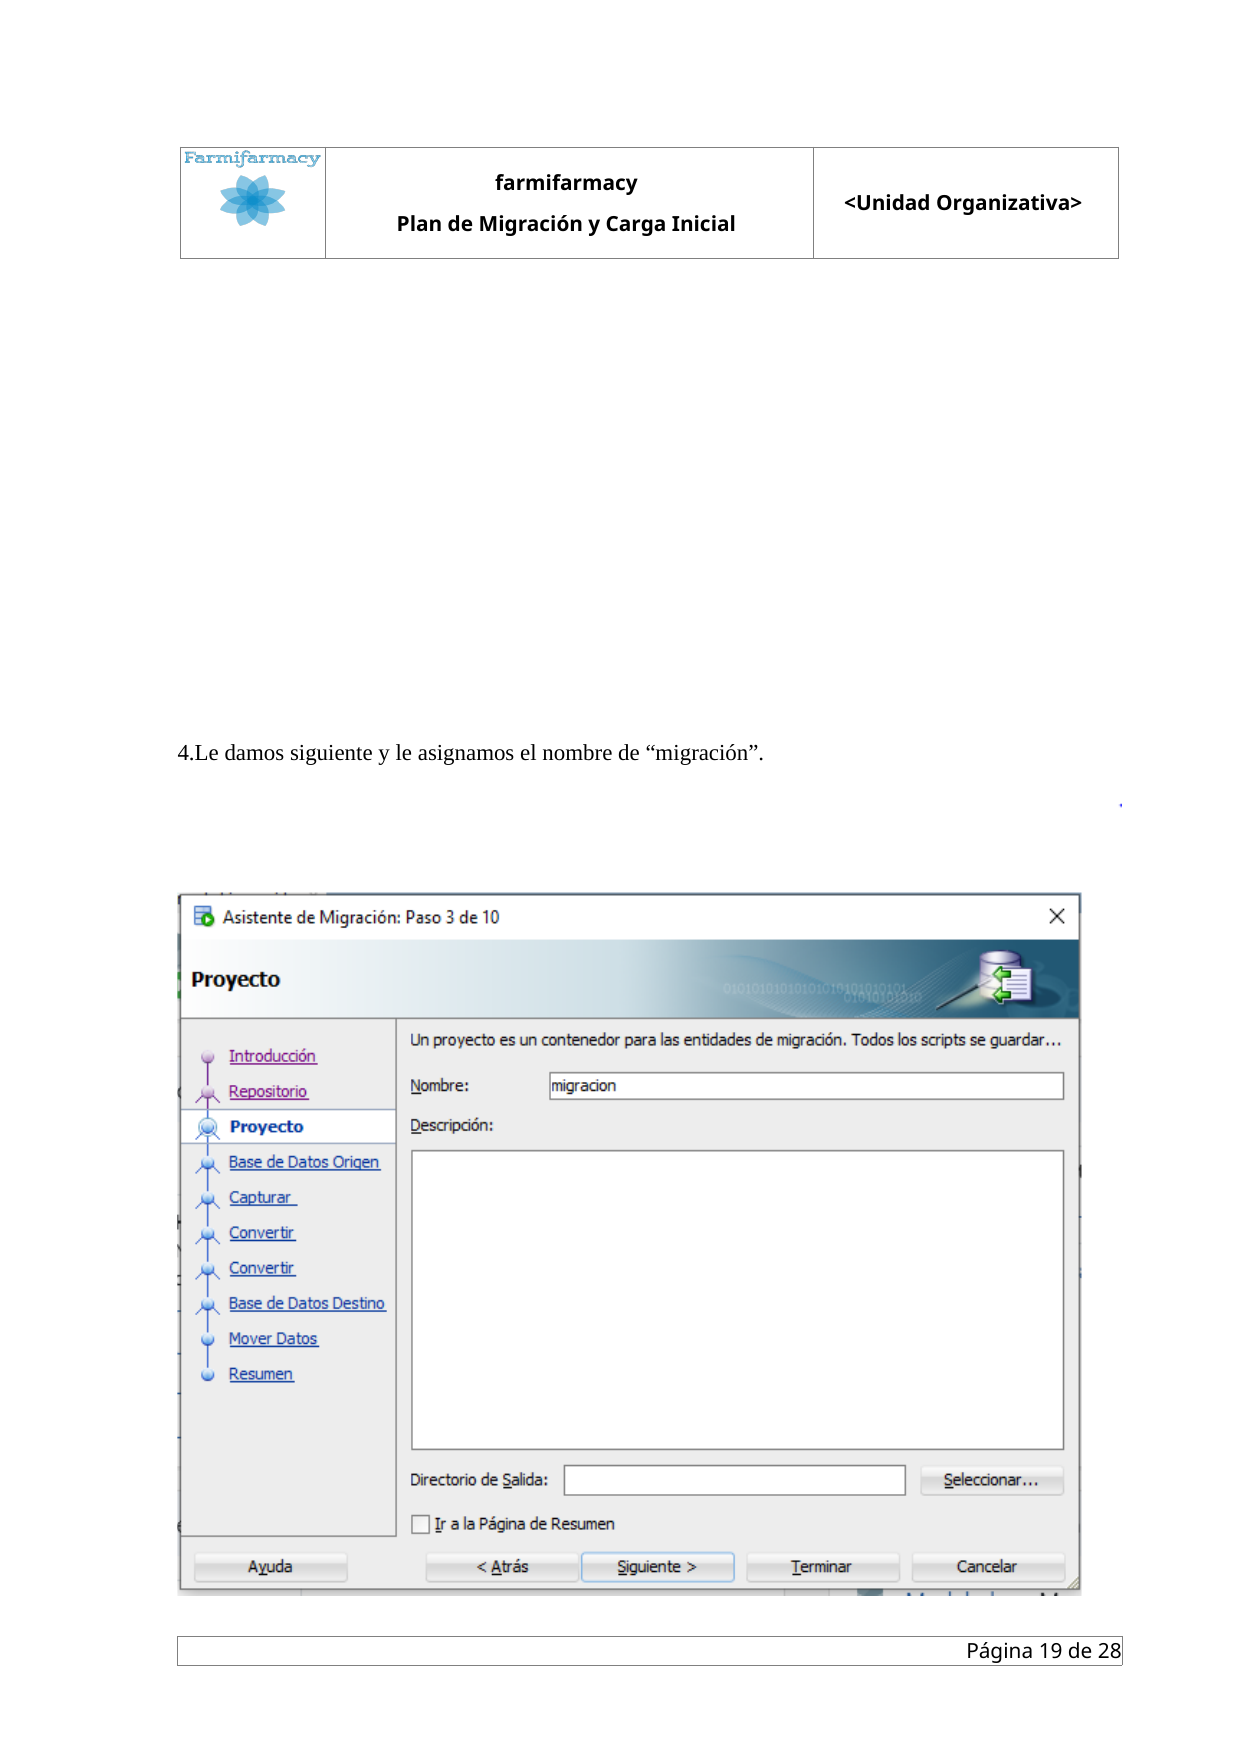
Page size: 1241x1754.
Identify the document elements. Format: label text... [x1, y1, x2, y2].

text 4.Le damos siguiente y le asignamos el nombre de “migración”. [177, 739, 1122, 765]
